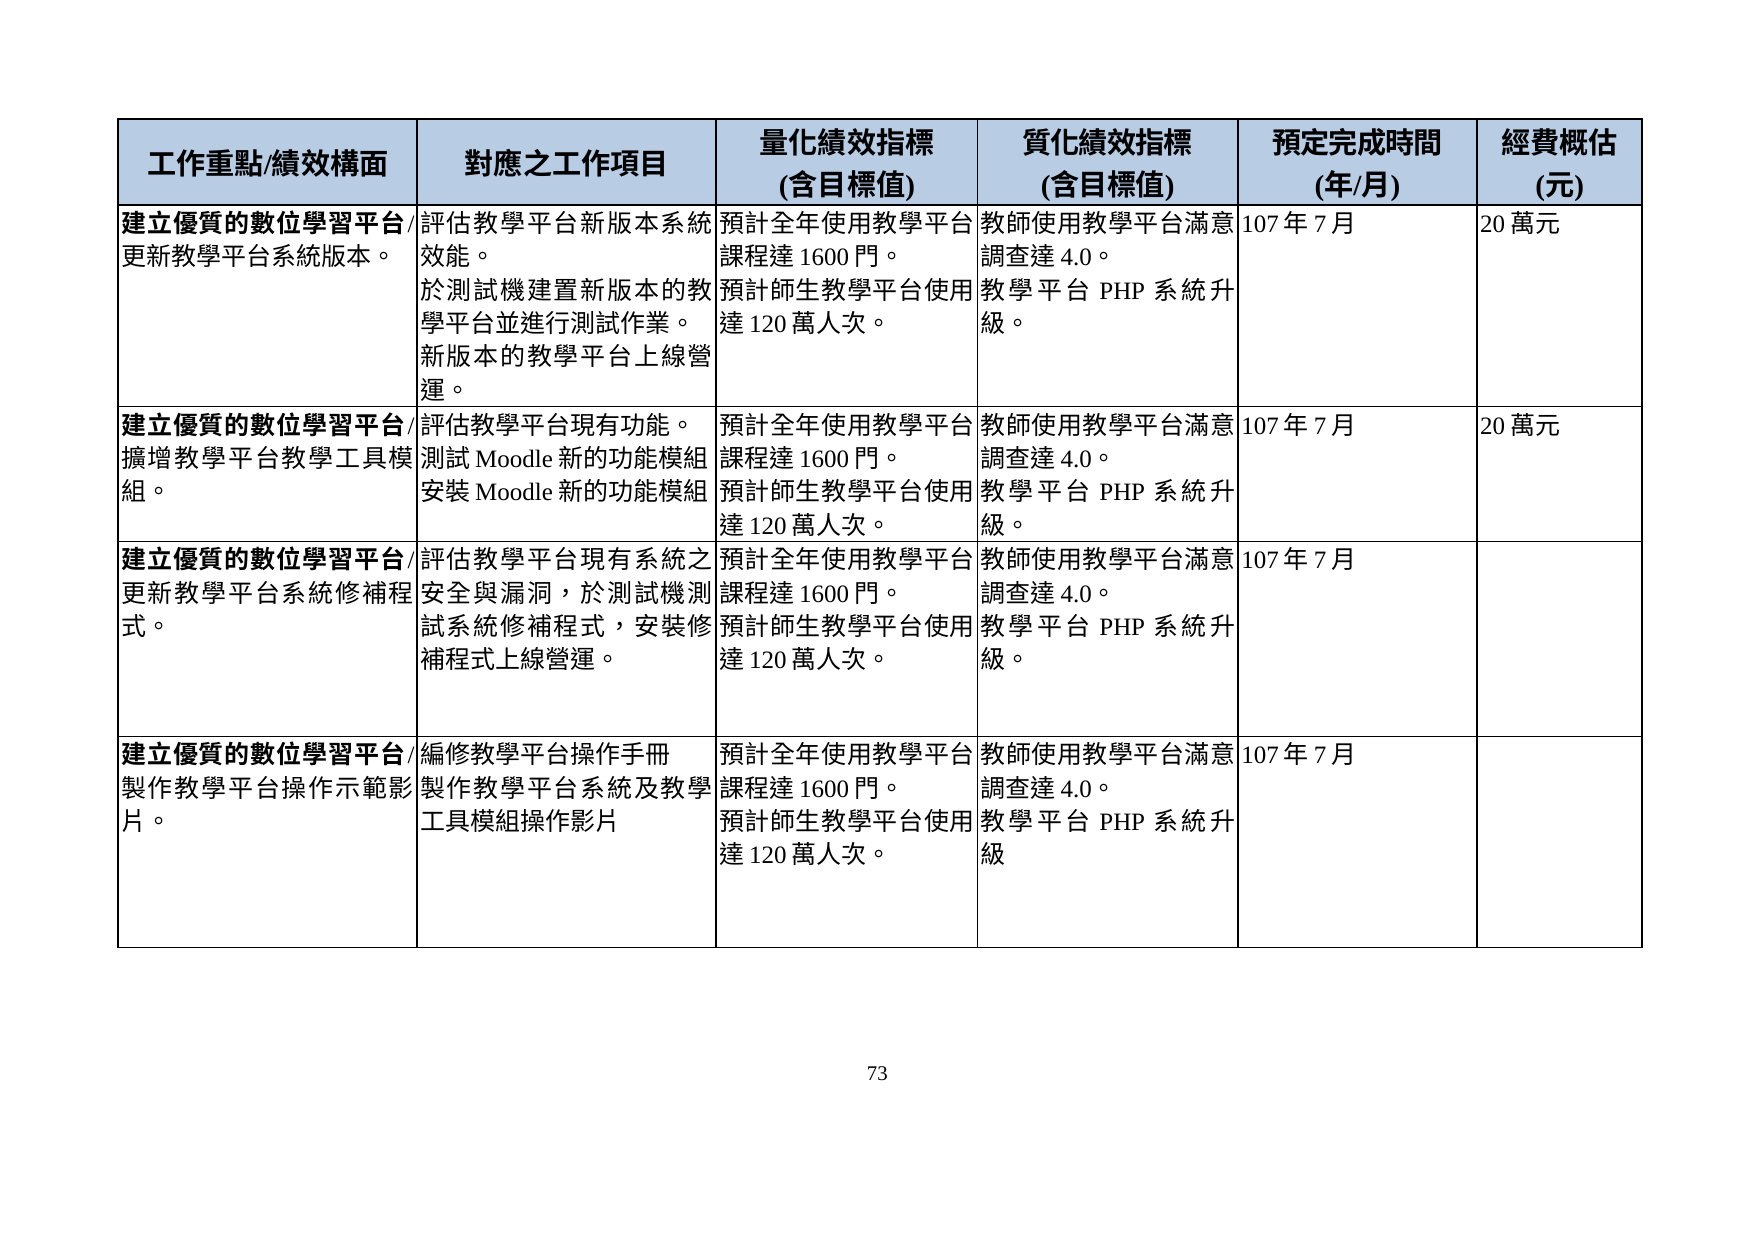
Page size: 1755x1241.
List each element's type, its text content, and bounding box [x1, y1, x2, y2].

table_cell 20萬元 [1478, 407, 1641, 541]
table_cell 建立優質的數位學習平台/更新教學平台系統修補程式。 [119, 542, 416, 736]
table_cell 預計全年使用教學平台課程達1600門。 預計師生教學平台使用達120萬人次。 [717, 206, 977, 406]
table_cell 預計全年使用教學平台課程達1600門。 預計師生教學平台使用達120萬人次。 [717, 407, 977, 541]
table_cell 建立優質的數位學習平台/更新教學平台系統版本。 [119, 206, 416, 406]
table_cell [1478, 542, 1641, 736]
table_cell 107年7月 [1239, 542, 1476, 736]
table_header 工作重點/績效構面 [119, 120, 416, 204]
table_cell 教師使用教學平台滿意調查達4.0。 教學平台PHP系統升級。 [978, 206, 1237, 406]
table_cell 107年7月 [1239, 407, 1476, 541]
table_cell 建立優質的數位學習平台/擴增教學平台教學工具模組。 [119, 407, 416, 541]
table_cell 預計全年使用教學平台課程達1600門。 預計師生教學平台使用達120萬人次。 [717, 737, 977, 946]
table_header 質化績效指標 (含目標值) [978, 120, 1237, 204]
table_cell 107年7月 [1239, 737, 1476, 946]
table_cell 建立優質的數位學習平台/製作教學平台操作示範影片。 [119, 737, 416, 946]
table_cell 評估教學平台現有系統之安全與漏洞，於測試機測試系統修補程式，安裝修補程式上線營運。 [418, 542, 715, 736]
table_cell 評估教學平台現有功能。 測試Moodle新的功能模組 安裝Moodle新的功能模組 [418, 407, 715, 541]
table_cell 教師使用教學平台滿意調查達4.0。 教學平台PHP系統升級。 [978, 407, 1237, 541]
table_cell 評估教學平台新版本系統效能。 於測試機建置新版本的教學平台並進行測試作業。 新版本的教學平台上線營運。 [418, 206, 715, 406]
table_header 對應之工作項目 [418, 120, 715, 204]
table_cell 預計全年使用教學平台課程達1600門。 預計師生教學平台使用達120萬人次。 [717, 542, 977, 736]
table_header 量化績效指標 (含目標值) [717, 120, 977, 204]
table_cell 20萬元 [1478, 206, 1641, 406]
table_cell 107年7月 [1239, 206, 1476, 406]
table_cell 編修教學平台操作手冊 製作教學平台系統及教學工具模組操作影片 [418, 737, 715, 946]
table_cell 教師使用教學平台滿意調查達4.0。 教學平台PHP系統升級 [978, 737, 1237, 946]
table_header 經費概估 (元) [1478, 120, 1641, 204]
table_cell [1478, 737, 1641, 946]
table_cell 教師使用教學平台滿意調查達4.0。 教學平台PHP系統升級。 [978, 542, 1237, 736]
table_header 預定完成時間 (年/月) [1239, 120, 1476, 204]
